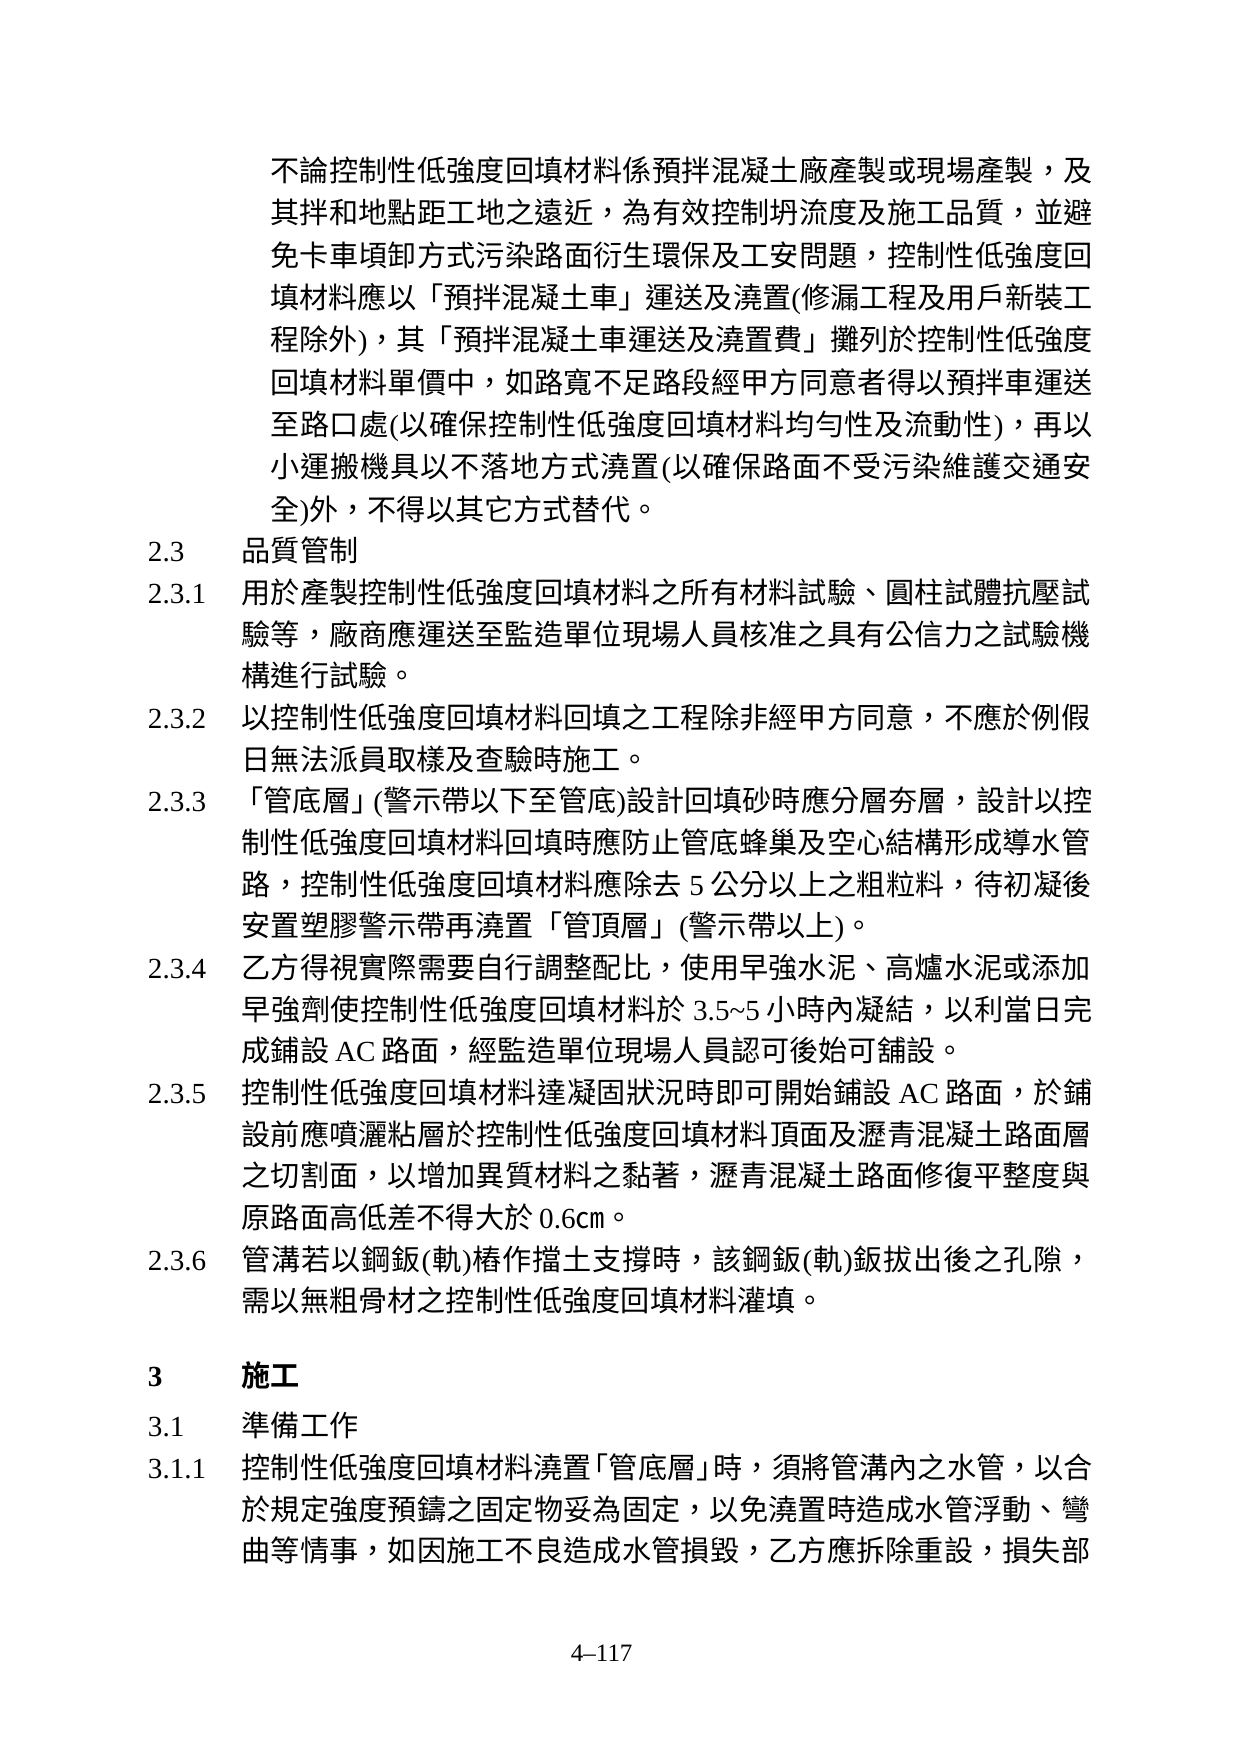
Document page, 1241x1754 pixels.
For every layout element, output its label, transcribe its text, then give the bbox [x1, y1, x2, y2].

text 不論控制性低強度回填材料係預拌混凝土廠產製或現場產製，及其拌和地點距工地之遠近，為有效控制坍流度及施工品質，並避免卡車頃卸方式污染路面衍生環保及工安問題，控制性低強度回填材料應以「預拌混凝土車」運送及澆置(修漏工程及用戶新裝工程除外)，其「預拌混凝土車運送及澆置費」攤列於控制性低強度回填材料單價中，如路寬不足路段經甲方同意者得以預拌車運送至路口處(以確保控制性低強度回填材料均勻性及流動性)，再以小運搬機具以不落地方式澆置(以確保路面不受污染維護交通安全)外，不得以其它方式替代。 [270, 148, 1092, 528]
text 3.1.1 控制性低強度回填材料澆置「管底層」時，須將管溝內之水管，以合於規定強度預鑄之固定物妥為固定，以免澆置時造成水管浮動、彎曲等情事，如因施工不良造成水管損毀，乙方應拆除重設，損失部 [148, 1445, 1092, 1570]
text 3.1 準備工作 [148, 1403, 1092, 1445]
text 2.3 品質管制 [148, 528, 1092, 570]
text 2.3.4 乙方得視實際需要自行調整配比，使用早強水泥、高爐水泥或添加早強劑使控制性低強度回填材料於3.5~5小時內凝結，以利當日完成鋪設AC路面，經監造單位現場人員認可後始可舖設。 [148, 945, 1092, 1070]
text 2.3.1 用於產製控制性低強度回填材料之所有材料試驗、圓柱試體抗壓試驗等，廠商應運送至監造單位現場人員核准之具有公信力之試驗機構進行試驗。 [148, 570, 1092, 695]
text 2.3.2 以控制性低強度回填材料回填之工程除非經甲方同意，不應於例假日無法派員取樣及查驗時施工。 [148, 695, 1092, 778]
text 3 施工 [148, 1320, 1092, 1403]
text 2.3.3 「管底層」(警示帶以下至管底)設計回填砂時應分層夯層，設計以控制性低強度回填材料回填時應防止管底蜂巢及空心結構形成導水管路，控制性低強度回填材料應除去5公分以上之粗粒料，待初凝後安置塑膠警示帶再澆置「管頂層」(警示帶以上)。 [148, 778, 1092, 945]
text 2.3.6 管溝若以鋼鈑(軌)樁作擋土支撐時，該鋼鈑(軌)鈑拔出後之孔隙，需以無粗骨材之控制性低強度回填材料灌填。 [148, 1237, 1092, 1320]
text 2.3.5 控制性低強度回填材料達凝固狀況時即可開始鋪設AC路面，於鋪設前應噴灑粘層於控制性低強度回填材料頂面及瀝青混凝土路面層之切割面，以增加異質材料之黏著，瀝青混凝土路面修復平整度與原路面高低差不得大於0.6㎝。 [148, 1070, 1092, 1237]
